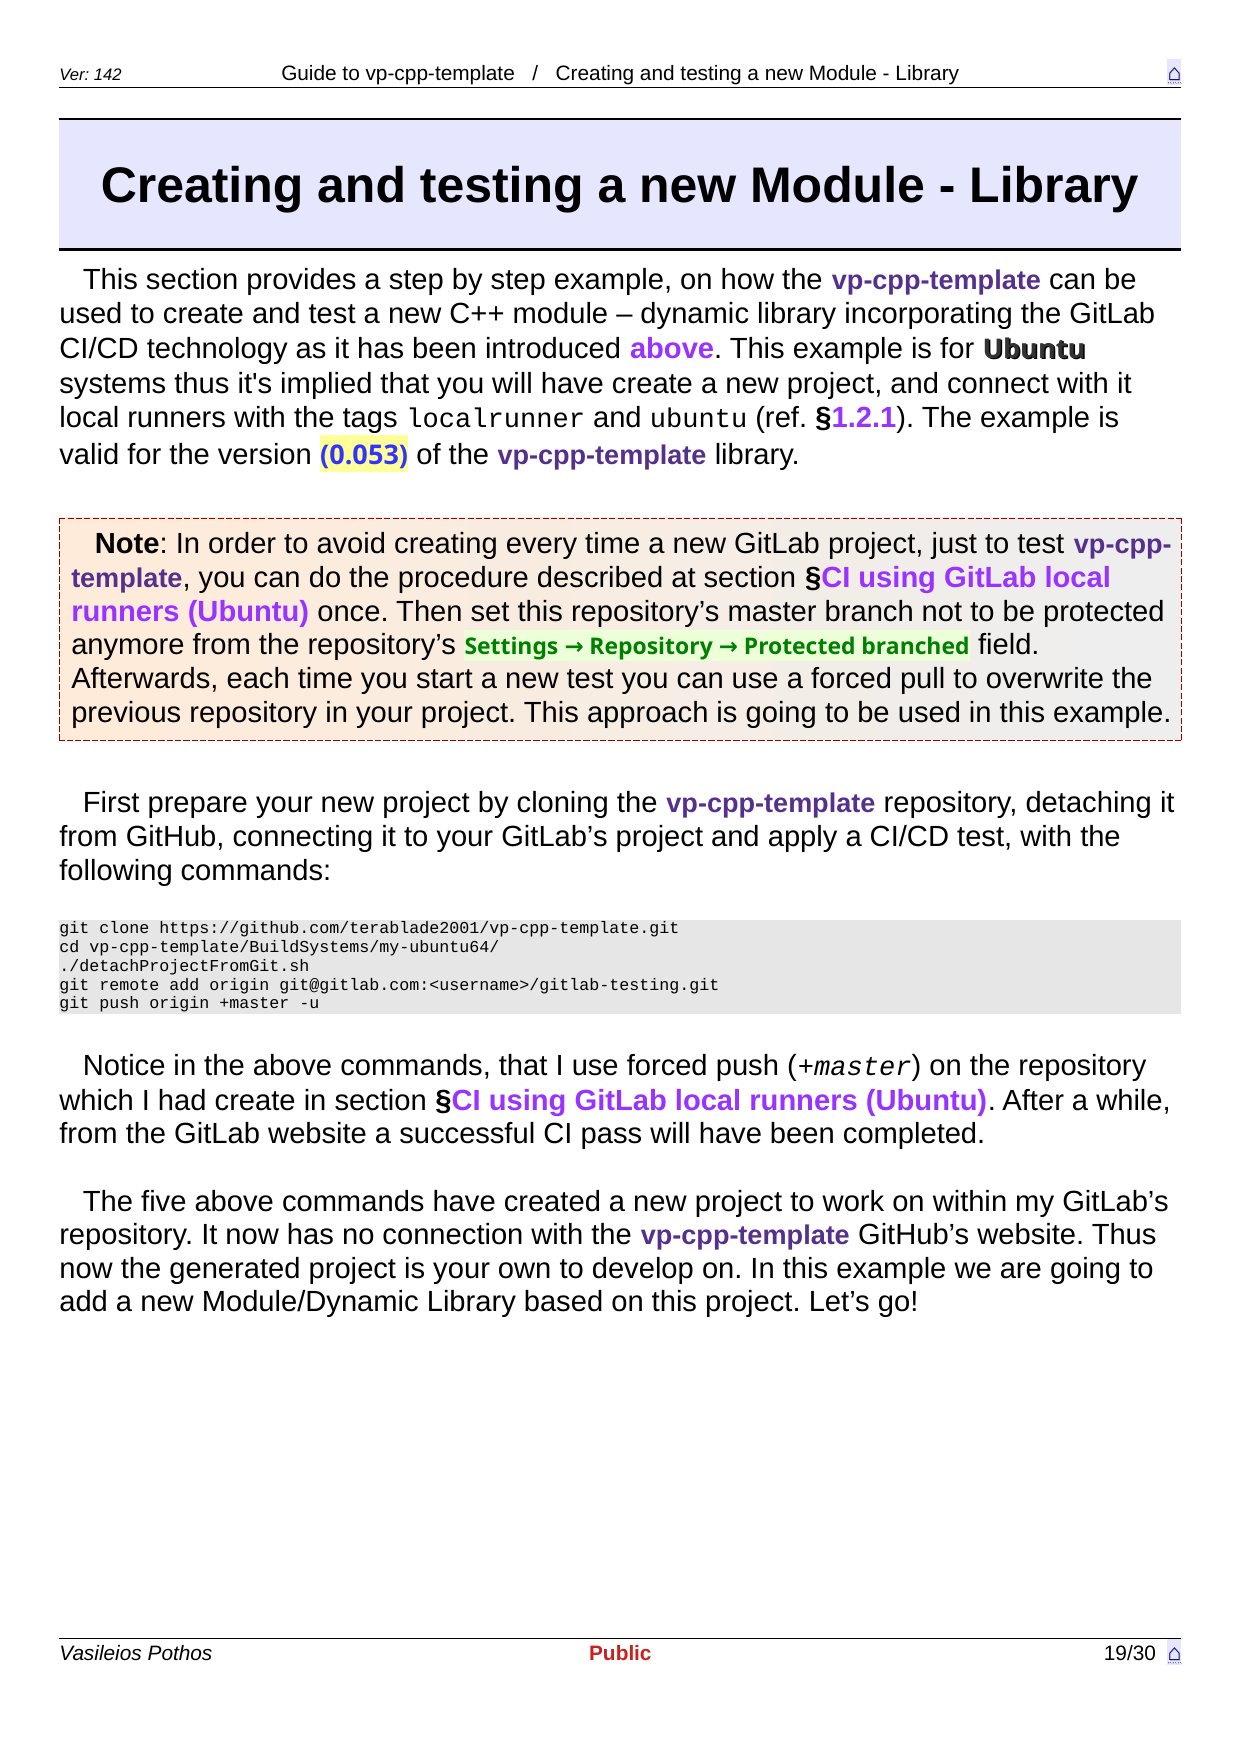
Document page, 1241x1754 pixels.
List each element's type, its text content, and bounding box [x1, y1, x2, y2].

text First prepare your new project by cloning the vp-cpp-template repository, detaching it from GitHub, connecting it to your GitLab’s project and apply a CI/CD test, with the following commands: [59, 786, 1181, 886]
text The five above commands have created a new project to work on within my GitLab’s repository. It now has no connection with the vp-cpp-template GitHub’s website. Thus now the generated project is your own to develop on. In this example we are going to add a new Module/Dynamic Library based on this project. Let’s go! [59, 1184, 1181, 1318]
text ./detachProjectFromGit.sh [59, 957, 1181, 976]
title Creating and testing a new Module - Library [59, 120, 1181, 248]
text This section provides a step by step example, on how the vp-cpp-template can be used to create and test a new C++ module – dynamic library incorporating the GitLab CI/CD technology as it has been introduced above. This example is for Ubuntu systems thus it's implied that you will have create a new project, and connect with it local runners with the tags localrunner and ubuntu (ref. §1.2.1). The example is valid for the version (0.053) of the vp-cpp-template library. [59, 262, 1181, 472]
text Note: In order to avoid creating every time a new GitLab project, just to test vp-cpp-template, you can do the procedure described at section §CI using GitLab local runners (Ubuntu) once. Then set this repository’s master branch not to be protected anymore from the repository’s Settings → Repository → Protected branched field. Afterwards, each time you start a new test you can use a forced pull to overwrite the previous repository in your project. This approach is going to be used in this example. [59, 517, 1181, 740]
text git clone https://github.com/terablade2001/vp-cpp-template.git cd vp-cpp-template/BuildSystems/my-ubuntu64/ [59, 920, 1181, 957]
text Notice in the above commands, that I use forced push (+master) on the repository which I had create in section §CI using GitLab local runners (Ubuntu). After a while, from the GitLab website a successful CI pass will have been completed. [59, 1047, 1181, 1150]
text git push origin +master -u [59, 995, 1181, 1014]
text git remote add origin git@gitlab.com:<username>/gitlab-testing.git [59, 976, 1181, 995]
